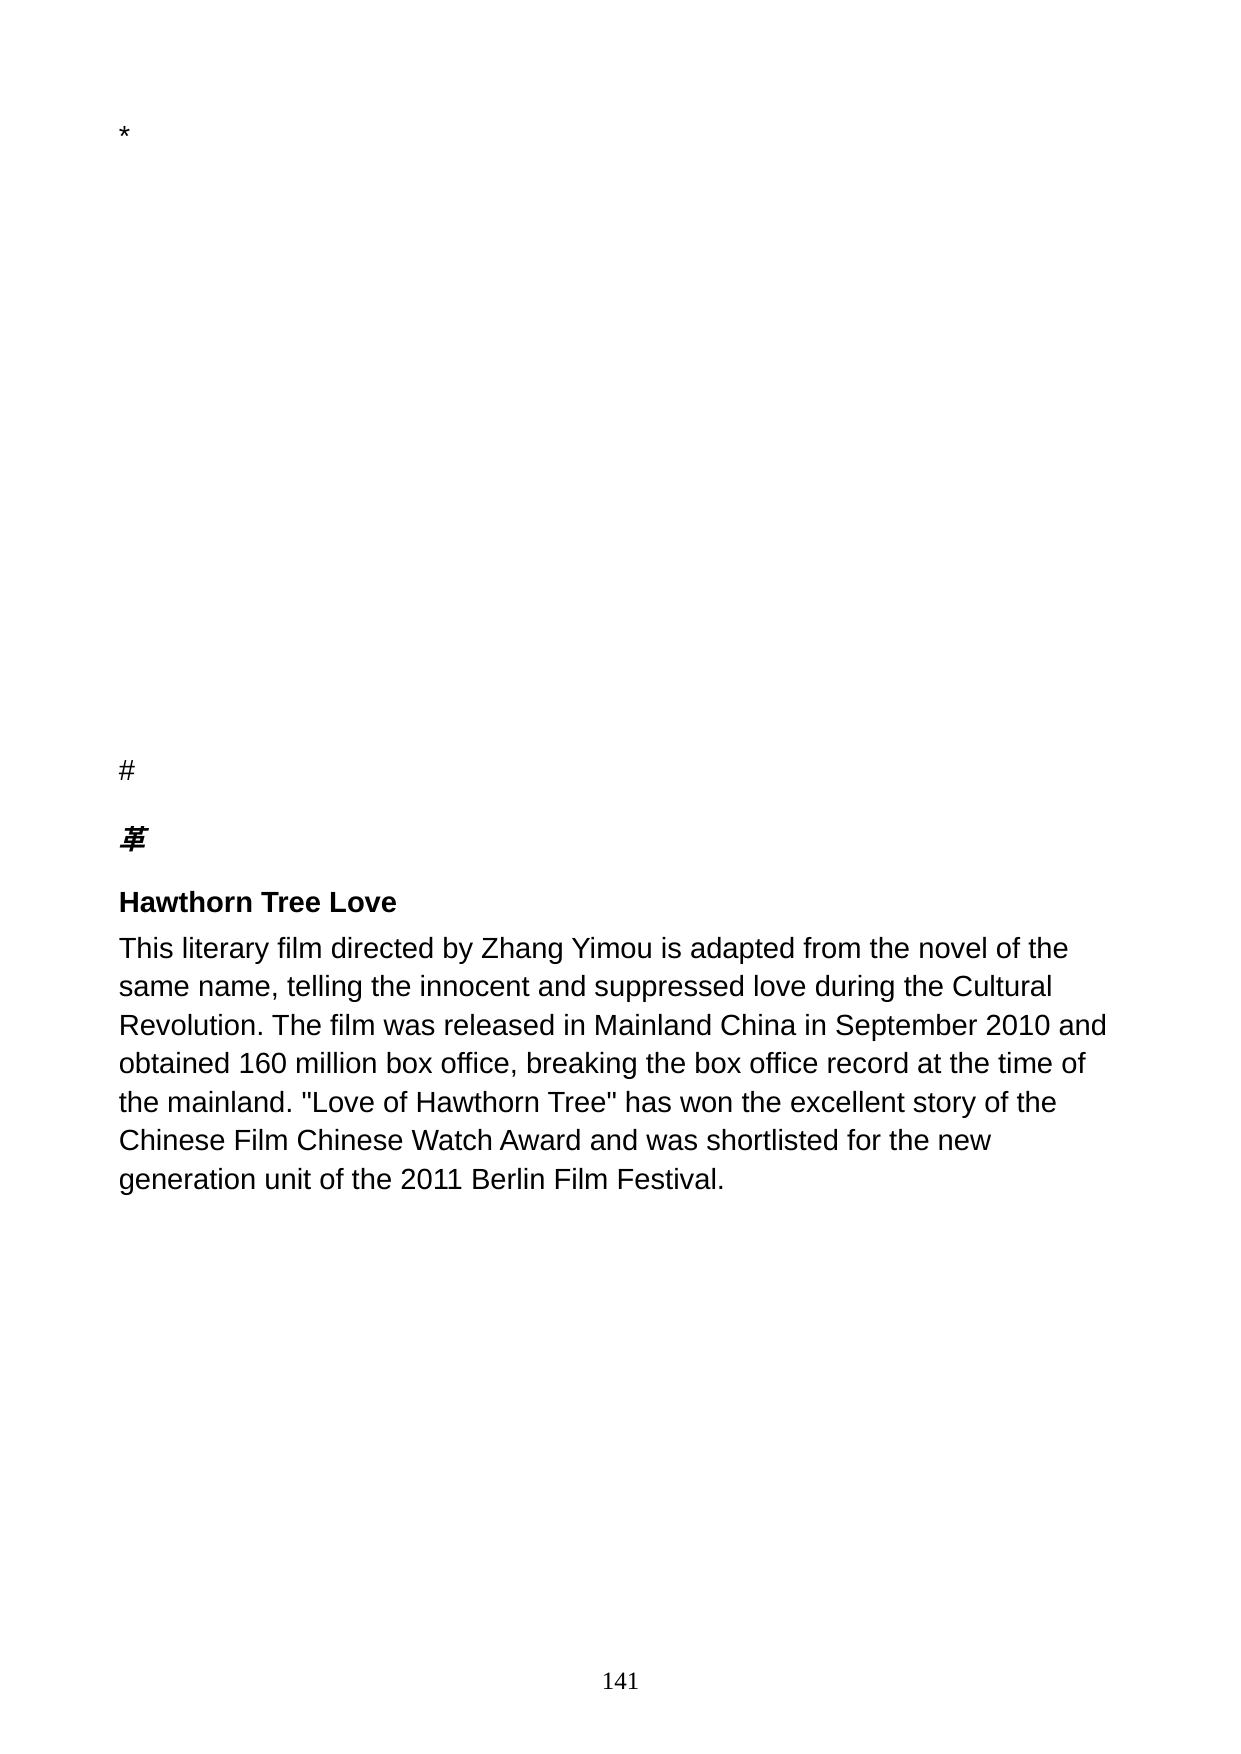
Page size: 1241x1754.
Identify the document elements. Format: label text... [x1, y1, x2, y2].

text * # [118, 118, 1122, 786]
subtitle Hawthorn Tree Love [118, 885, 1122, 918]
subtitle 革 [118, 818, 1122, 858]
text This literary film directed by Zhang Yimou is adapted from the novel of the same name, telling the innocent and suppressed love during the Cultural Revolution. The film was released in Mainland China in September 2010 and obtained 160 million box office, breaking the box office record at the time of the mainland. "Love of Hawthorn Tree" has won the excellent story of the Chinese Film Chinese Watch Award and was shortlisted for the new generation unit of the 2011 Berlin Film Festival. [118, 931, 1122, 1196]
